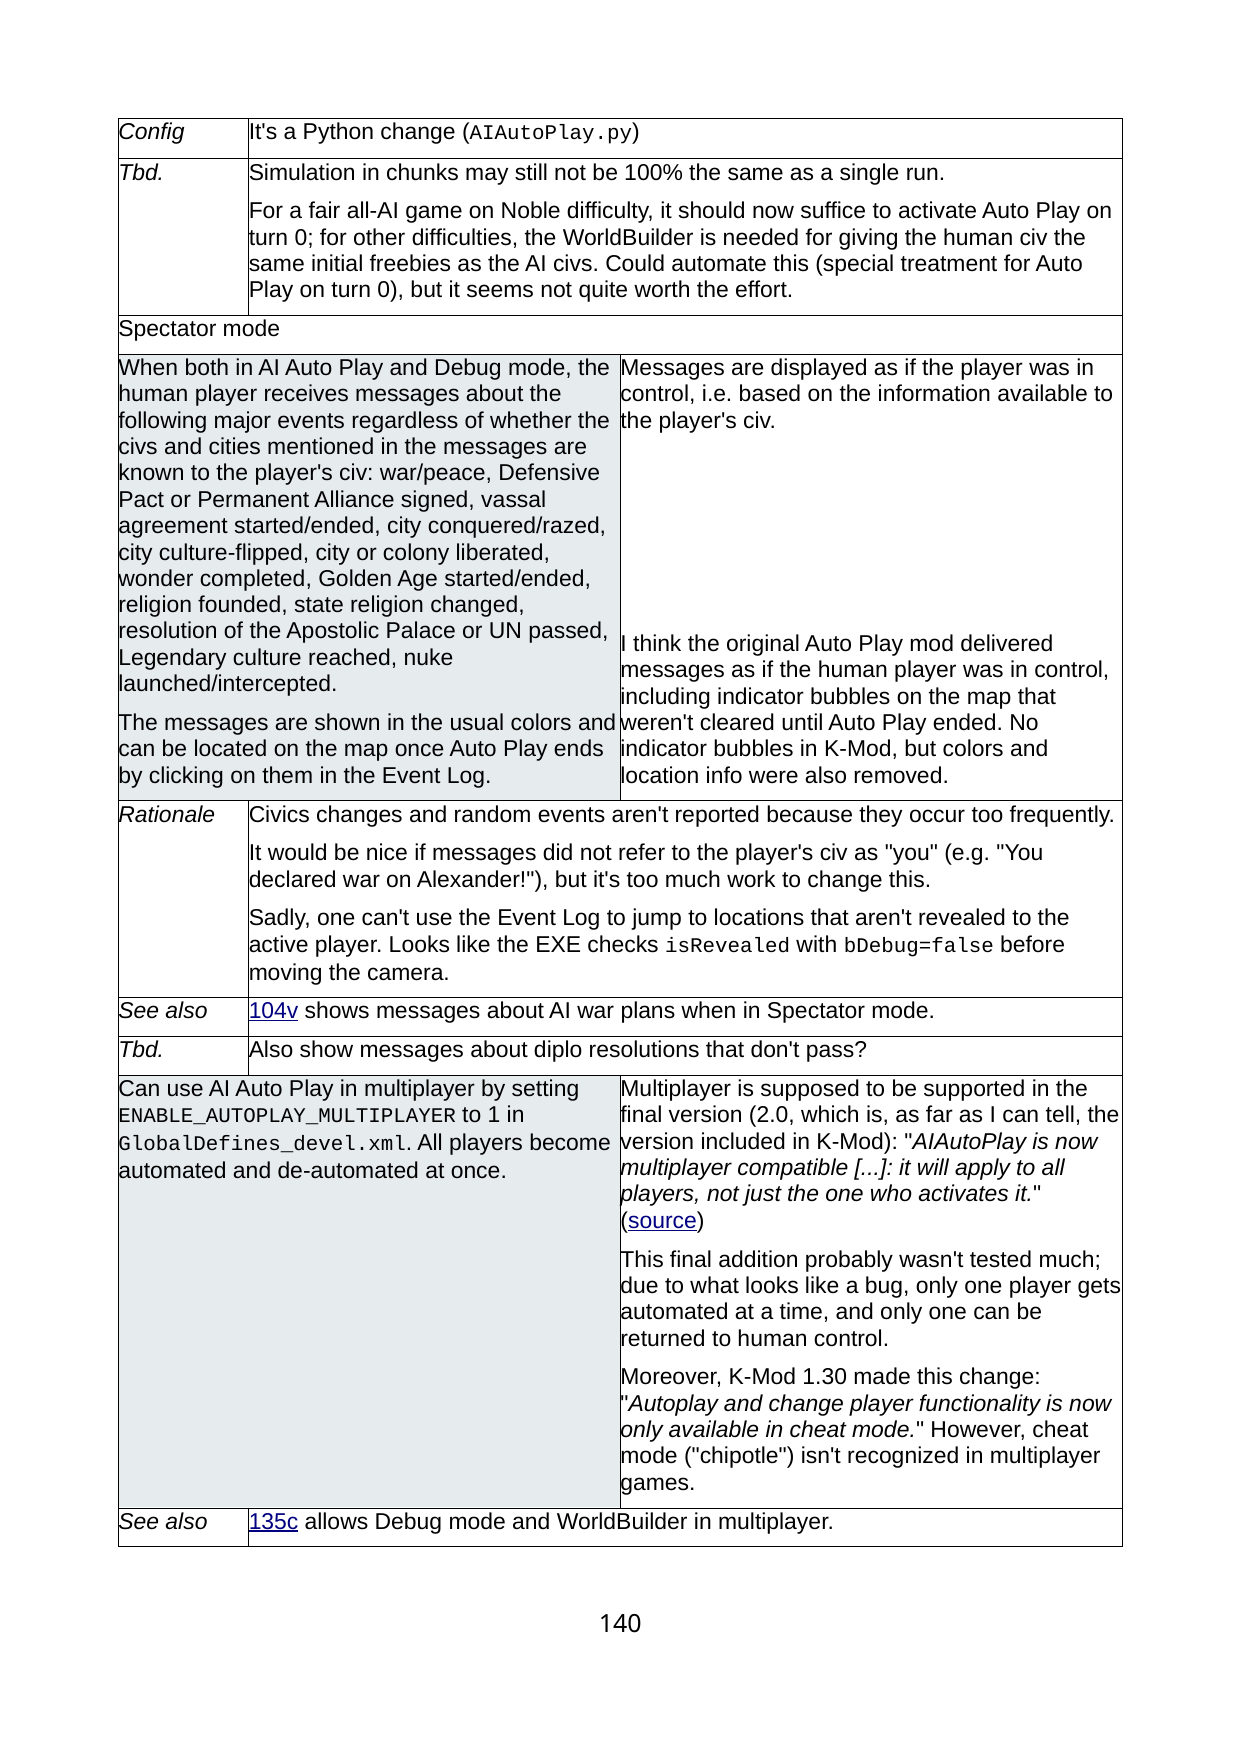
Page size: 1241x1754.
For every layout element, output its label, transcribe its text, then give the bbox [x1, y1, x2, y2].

table_cell 104v shows messages about AI war plans when in Spectator mode. [249, 998, 1122, 1036]
table_cell It's a Python change (AIAutoPlay.py) [249, 119, 1122, 158]
table_cell Simulation in chunks may still not be 100% the same as a single run. For a fair all-AI game on Noble difficulty, it should now suffice to activate Auto Play on turn 0; for other difficulties, the WorldBuilder is needed for giving the human civ the same initial freebies as the AI civs. Could automate this (special treatment for Auto Play on turn 0), but it seems not quite worth the effort. [249, 159, 1122, 315]
table_cell When both in AI Auto Play and Debug mode, the human player receives messages about the following major events regardless of whether the civs and cities mentioned in the messages are known to the player's civ: war/peace, Defensive Pact or Permanent Alliance signed, vassal agreement started/ended, city conquered/razed, city culture-flipped, city or colony liberated, wonder completed, Golden Age started/ended, religion founded, state religion changed, resolution of the Apostolic Palace or UN passed, Legendary culture reached, nuke launched/intercepted. The messages are shown in the usual colors and can be located on the map once Auto Play ends by clicking on them in the Event Log. [119, 355, 620, 800]
table_cell Civics changes and random events aren't reported because they occur too frequently. It would be nice if messages did not refer to the player's civ as "you" (e.g. "You declared war on Alexander!"), but it's too much work to change this. Sadly, one can't use the Event Log to jump to locations that aren't revealed to the active player. Looks like the EXE checks isRevealed with bDebug=false before moving the camera. [249, 801, 1122, 997]
table_cell Tbd. [119, 1037, 248, 1075]
table_cell Rationale [119, 801, 248, 997]
table_cell See also [119, 1509, 248, 1546]
table_cell Multiplayer is supposed to be supported in the final version (2.0, which is, as far as I can tell, the version included in K-Mod): "AIAutoPlay is now multiplayer compatible [...]: it will apply to all players, not just the one who activates it." (source) This final addition probably wasn't tested much; due to what looks like a bug, only one player gets automated at a time, and only one can be returned to human control. Moreover, K-Mod 1.30 made this change: "Autoplay and change player functionality is now only available in cheat mode." However, cheat mode ("chipotle") isn't recognized in multiplayer games. [621, 1076, 1122, 1507]
table_cell Config [119, 119, 248, 158]
table_cell See also [119, 998, 248, 1036]
table_cell Messages are displayed as if the player was in control, i.e. based on the information available to the player's civ. I think the original Auto Play mod delivered messages as if the human player was in control, including indicator bubbles on the map that weren't cleared until Auto Play ended. No indicator bubbles in K-Mod, but colors and location info were also removed. [621, 355, 1122, 800]
table_cell Also show messages about diplo resolutions that don't pass? [249, 1037, 1122, 1075]
table_cell Can use AI Auto Play in multiplayer by setting ENABLE_AUTOPLAY_MULTIPLAYER to 1 in GlobalDefines_devel.xml. All players become automated and de-automated at once. [119, 1076, 620, 1507]
table_cell Tbd. [119, 159, 248, 315]
table_cell 135c allows Debug mode and WorldBuilder in multiplayer. [249, 1509, 1122, 1546]
table_cell Spectator mode [119, 316, 1122, 354]
